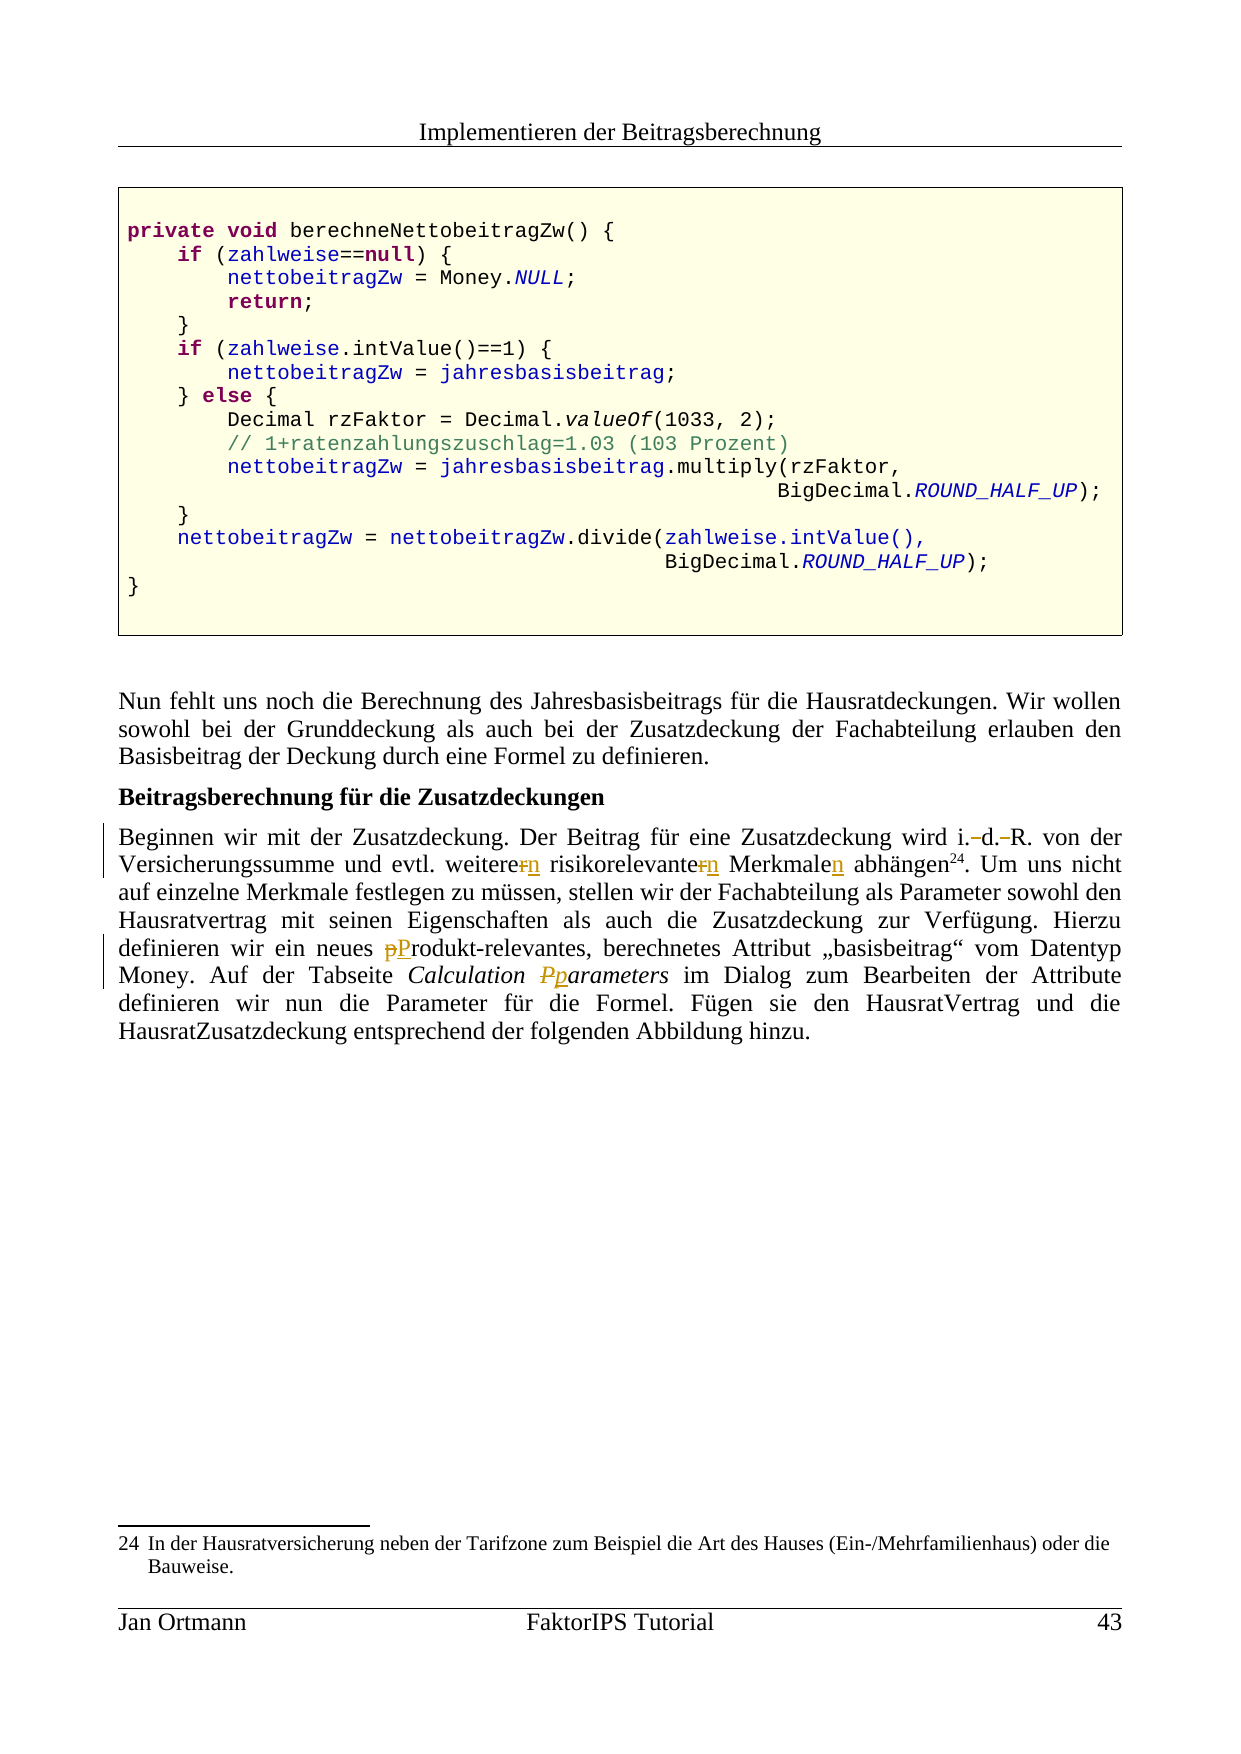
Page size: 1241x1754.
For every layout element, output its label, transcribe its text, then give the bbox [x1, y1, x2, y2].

text In der Hausratversicherung neben der Tarifzone zum Beispiel die Art des Hauses (Ein-/Mehrfamilienhaus) oder die Bauweise. [118, 1532, 1122, 1578]
text nettobeitragZw = nettobeitragZw.divide(zahlweise.intValue(), [127, 527, 1113, 551]
text } [127, 504, 1113, 527]
text } [127, 574, 1113, 598]
text Decimal rzFaktor = Decimal.valueOf(1033, 2); // 1+ratenzahlungszuschlag=1.03 (103 Prozent) [127, 409, 1113, 456]
text if (zahlweise.intValue()==1) { [127, 338, 1113, 362]
text nettobeitragZw = jahresbasisbeitrag.multiply(rzFaktor, [127, 456, 1113, 480]
text Beginnen wir mit der Zusatzdeckung. Der Beitrag für eine Zusatzdeckung wird i.d.R. von der Versicherungssumme und evtl. weiteren risikorelevanten Merkmalen abhängen. Um uns nicht auf einzelne Merkmale festlegen zu müssen, stellen wir der Fachabteilung als Parameter sowohl den Hausratvertrag mit seinen Eigenschaften als auch die Zusatzdeckung zur Verfügung. Hierzu definieren wir ein neues Produkt-relevantes, berechnetes Attribut „basisbeitrag“ vom Datentyp Money. Auf der Tabseite Calculation parameters im Dialog zum Bearbeiten der Attribute definieren wir nun die Parameter für die Formel. Fügen sie den HausratVertrag und die HausratZusatzdeckung entsprechend der folgenden Abbildung hinzu. [118, 823, 1122, 1044]
text private void berechneNettobeitragZw() { [127, 220, 1113, 243]
text nettobeitragZw = Money.NULL; [127, 267, 1113, 291]
text BigDecimal.ROUND_HALF_UP); [127, 480, 1113, 504]
text } else { [127, 385, 1113, 409]
text Nun fehlt uns noch die Berechnung des Jahresbasisbeitrags für die Hausratdeckungen. Wir wollen sowohl bei der Grunddeckung als auch bei der Zusatzdeckung der Fachabteilung erlauben den Basisbeitrag der Deckung durch eine Formel zu definieren. [118, 687, 1122, 770]
text if (zahlweise==null) { [127, 243, 1113, 267]
text } [127, 314, 1113, 338]
text Beitragsberechnung für die Zusatzdeckungen [118, 783, 1122, 810]
text return; [127, 291, 1113, 314]
text BigDecimal.ROUND_HALF_UP); [127, 551, 1113, 574]
text nettobeitragZw = jahresbasisbeitrag; [127, 362, 1113, 385]
